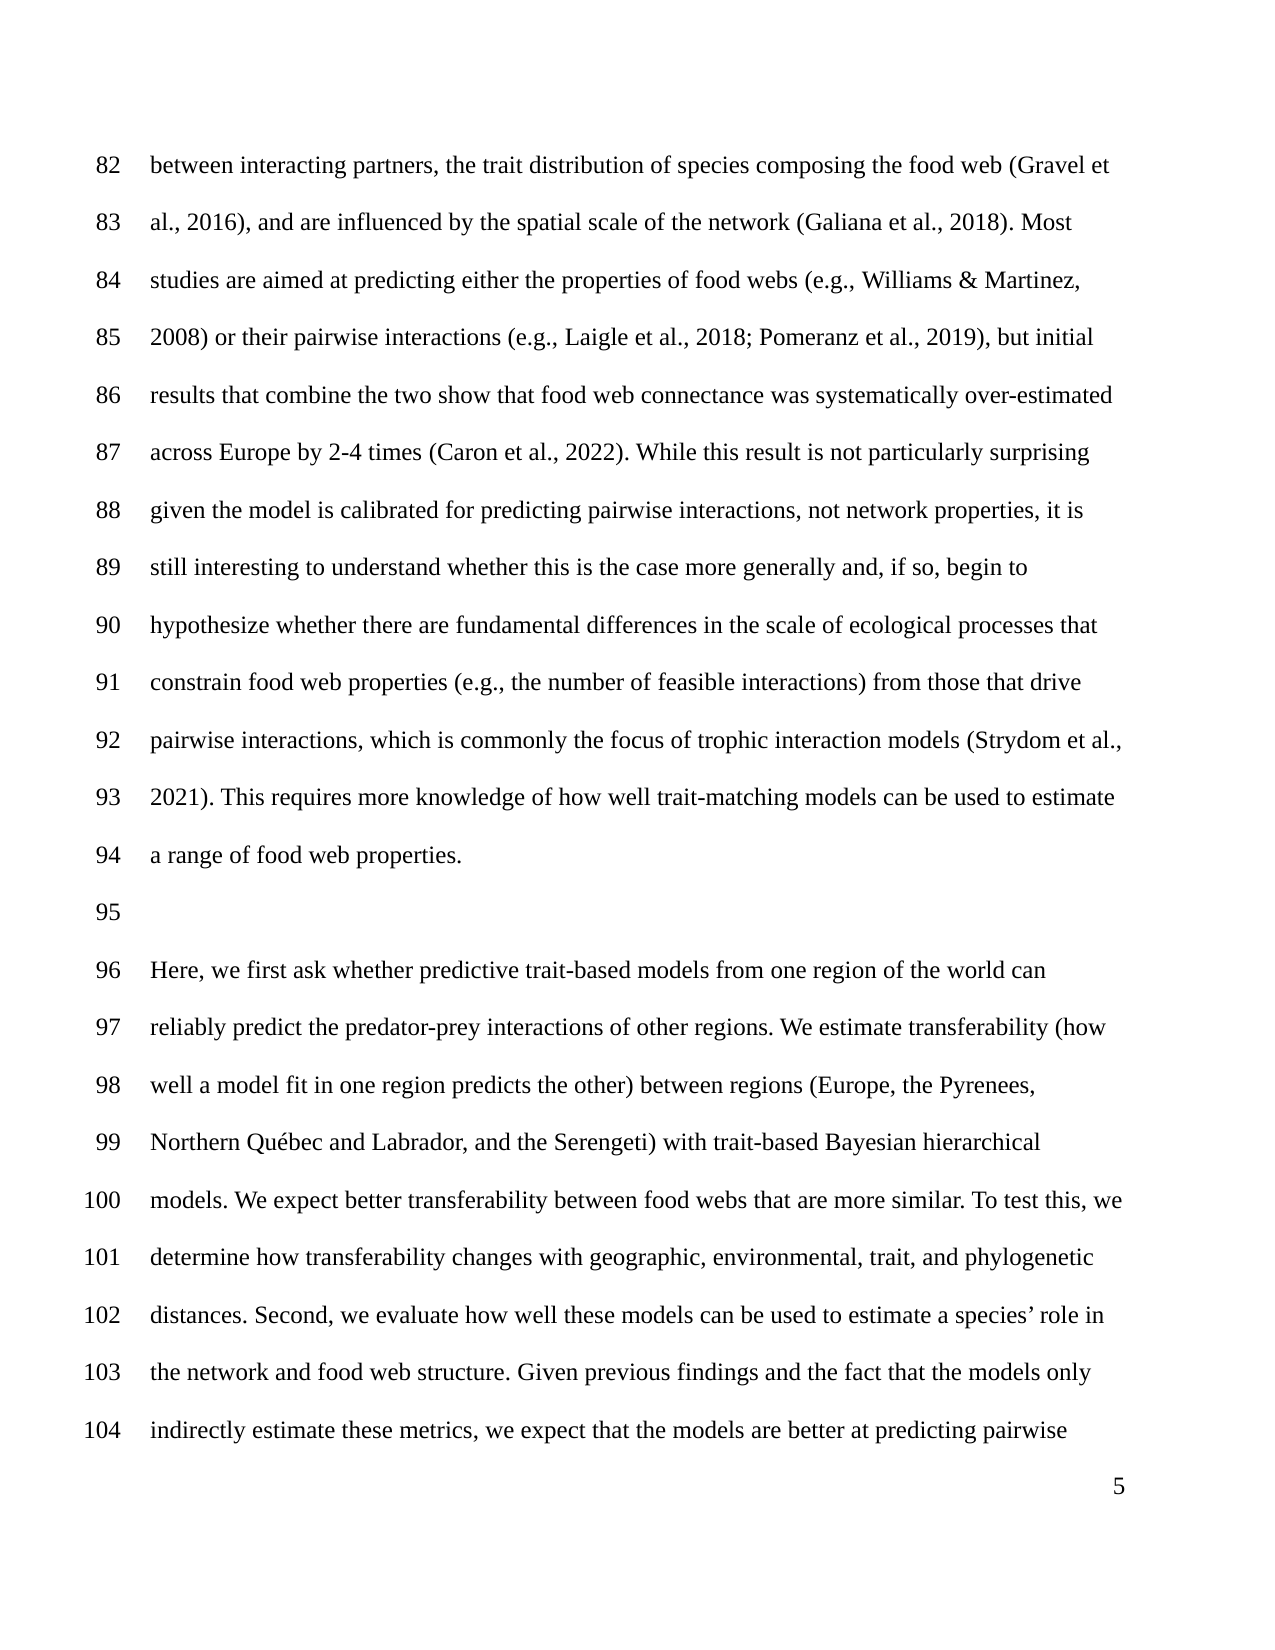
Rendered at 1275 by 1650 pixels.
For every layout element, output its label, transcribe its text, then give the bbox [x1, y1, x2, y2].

text between interacting partners, the trait distribution of species composing the food web (Gravel et al., 2016), and are influenced by the spatial scale of the network (Galiana et al., 2018). Most studies are aimed at predicting either the properties of food webs (e.g., Williams & Martinez, 2008) or their pairwise interactions (e.g., Laigle et al., 2018; Pomeranz et al., 2019), but initial results that combine the two show that food web connectance was systematically over-estimated across Europe by 2-4 times (Caron et al., 2022). While this result is not particularly surprising given the model is calibrated for predicting pairwise interactions, not network properties, it is still interesting to understand whether this is the case more generally and, if so, begin to hypothesize whether there are fundamental differences in the scale of ecological processes that constrain food web properties (e.g., the number of feasible interactions) from those that drive pairwise interactions, which is commonly the focus of trophic interaction models (Strydom et al., 2021). This requires more knowledge of how well trait-matching models can be used to estimate a range of food web properties. [150, 150, 1125, 869]
text Here, we first ask whether predictive trait-based models from one region of the world can reliably predict the predator-prey interactions of other regions. We estimate transferability (how well a model fit in one region predicts the other) between regions (Europe, the Pyrenees, Northern Québec and Labrador, and the Serengeti) with trait-based Bayesian hierarchical models. We expect better transferability between food webs that are more similar. To test this, we determine how transferability changes with geographic, environmental, trait, and phylogenetic distances. Second, we evaluate how well these models can be used to estimate a species’ role in the network and food web structure. Given previous findings and the fact that the models only indirectly estimate these metrics, we expect that the models are better at predicting pairwise [150, 955, 1125, 1444]
